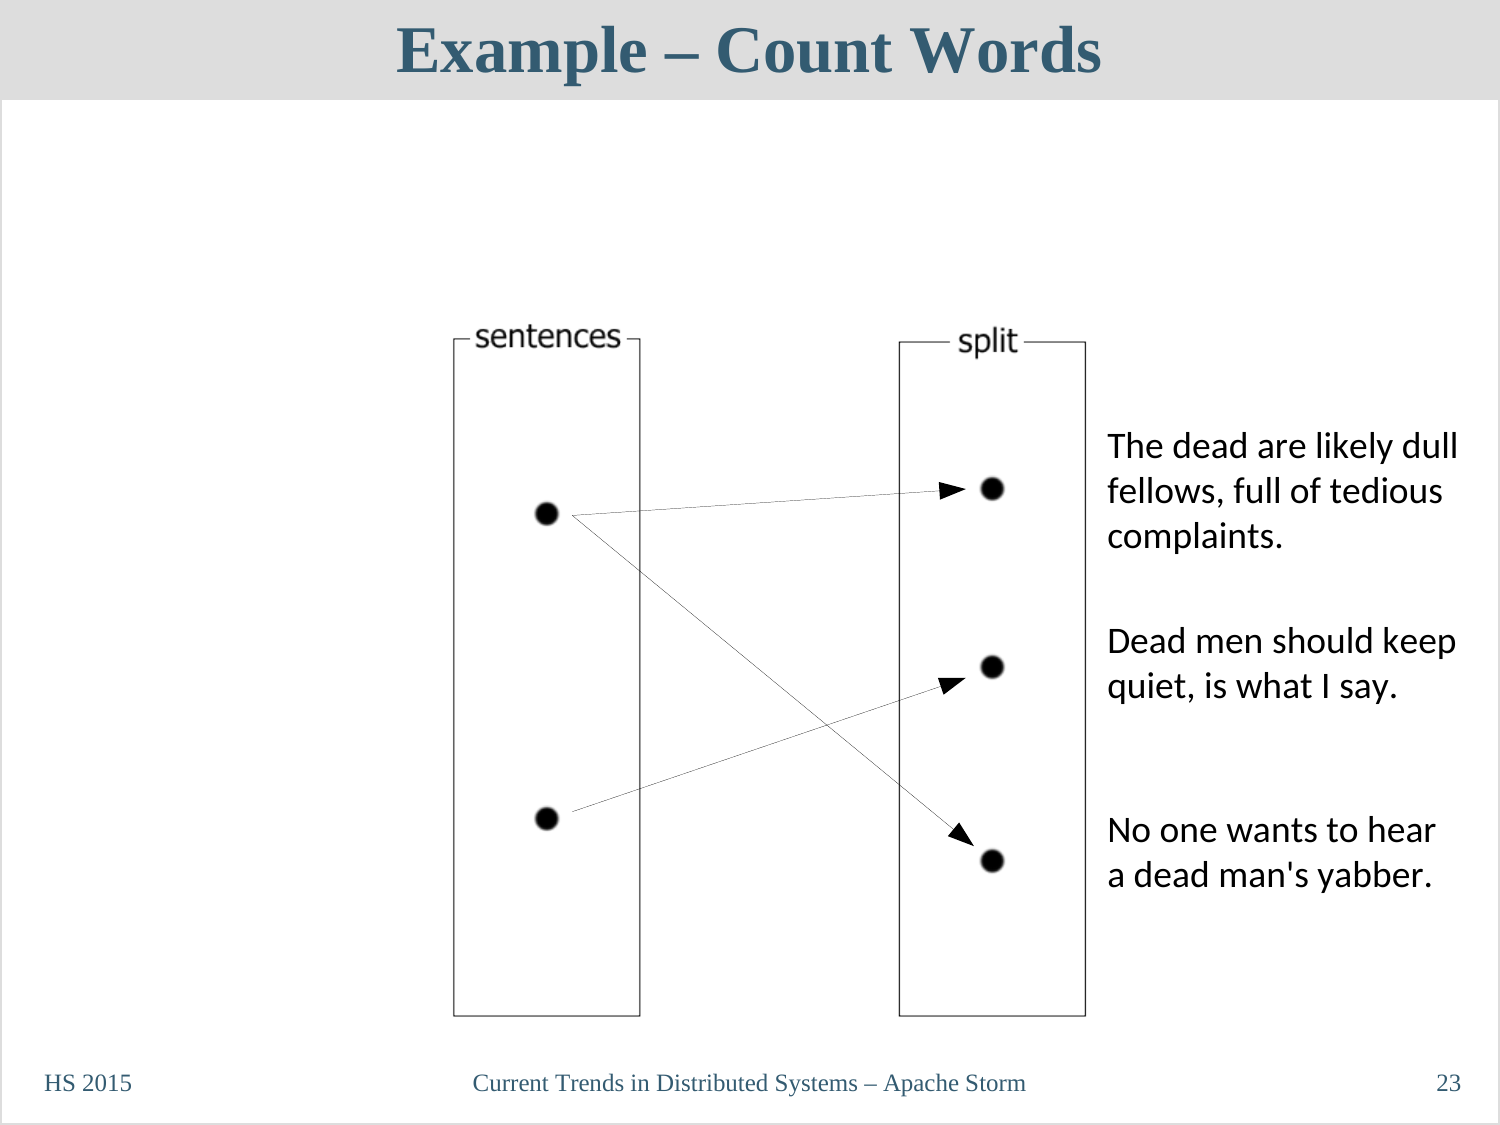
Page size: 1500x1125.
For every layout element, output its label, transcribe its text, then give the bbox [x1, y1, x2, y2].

text_box No one wants to hear a dead man's yabber. [1092, 797, 1477, 903]
text_box The dead are likely dull fellows, full of tedious complaints. [1092, 413, 1477, 564]
text_box Dead men should keep quiet, is what I say. [1092, 608, 1477, 714]
picture [0, 96, 1496, 1125]
title Example – Count Words [0, 0, 1500, 100]
